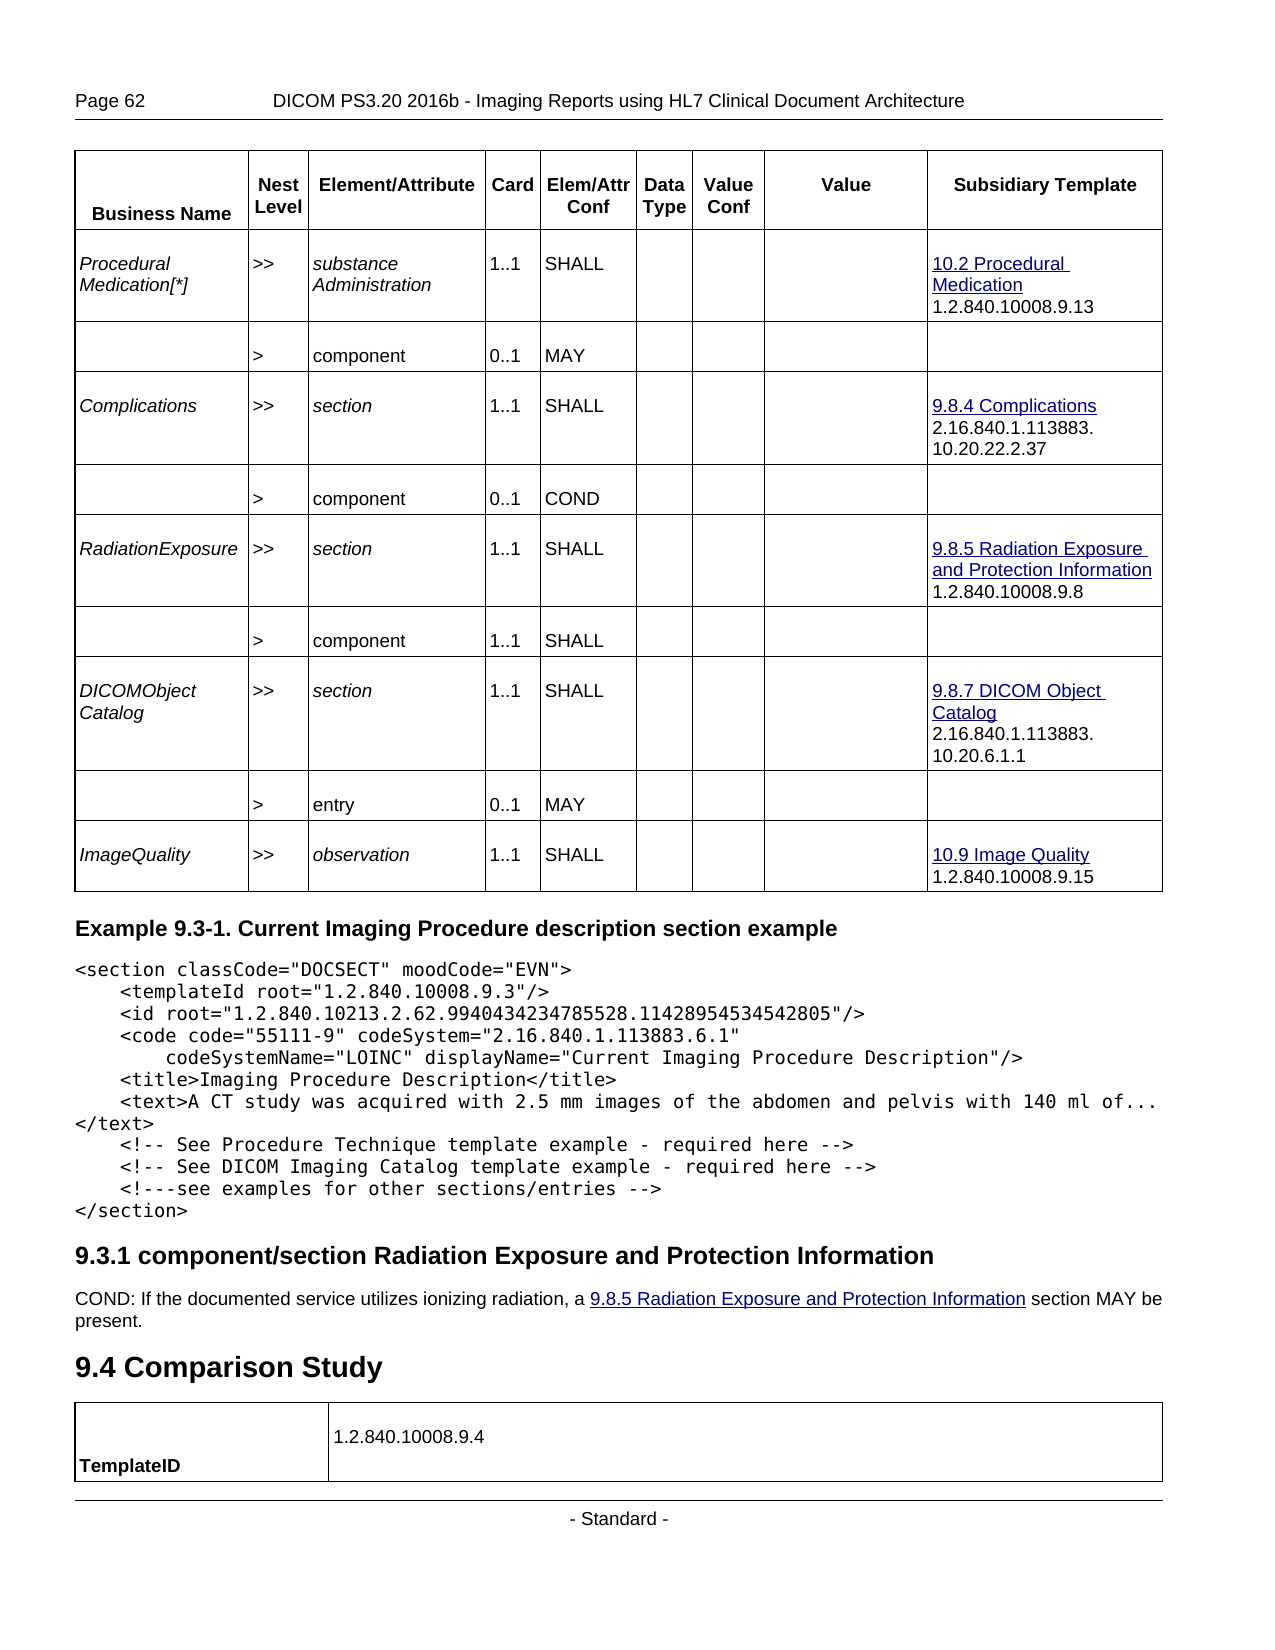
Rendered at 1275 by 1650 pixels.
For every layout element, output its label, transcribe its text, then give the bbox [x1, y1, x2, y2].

table_cell SHALL [541, 607, 636, 656]
table_cell > [249, 607, 308, 656]
table_header Subsidiary Template [928, 151, 1162, 228]
table_cell [693, 322, 764, 371]
table_cell Procedural​Medication[*] [76, 230, 248, 321]
table_cell [76, 771, 248, 820]
table_cell 1..1 [486, 230, 540, 321]
table_cell MAY [541, 322, 636, 371]
table_cell [765, 465, 927, 513]
table_cell SHALL [541, 515, 636, 606]
table_cell substance​Administration [309, 230, 485, 321]
table_cell Image​Quality [76, 821, 248, 891]
text Example 9.3-1. Current Imaging Procedure description section example [75, 915, 1162, 941]
table_cell [765, 657, 927, 770]
table_header Value [765, 151, 927, 228]
table_cell [928, 607, 1162, 656]
table_cell > [249, 771, 308, 820]
table_cell [693, 657, 764, 770]
table_cell observation [309, 821, 485, 891]
table_cell 9.8.5 Radiation Exposure and Protection Information 1.2.840.10008.9.8 [928, 515, 1162, 606]
table_header Nest Level [249, 151, 308, 228]
table_cell >> [249, 821, 308, 891]
table_cell [928, 771, 1162, 820]
table_cell >> [249, 230, 308, 321]
table_cell [637, 607, 692, 656]
table_cell [693, 465, 764, 513]
table_header Elem/Attr Conf [541, 151, 636, 228]
table_header 1.2.840.10008.9.4 [329, 1403, 1162, 1481]
table_header Card [486, 151, 540, 228]
text <section classCode="DOCSECT" moodCode="EVN"> <templateId root="1.2.840.10008.9.3"/> <id root="1.2.840.10213.2.62.9940434234785528.11428954534542805"/> <code code="55111-9" codeSystem="2.16.840.1.113883.6.1" codeSystemName="LOINC" displayName="Current Imaging Procedure Description"/> <title>Imaging Procedure Description</title> <text>A CT study was acquired with 2.5 mm images of the abdomen and pelvis with 140 ml of... </text> <!-- See Procedure Technique template example - required here --> <!-- See DICOM Imaging Catalog template example - required here --> <!---see examples for other sections/entries --> </section> [75, 959, 1162, 1222]
table_cell MAY [541, 771, 636, 820]
table_cell Radiation​Exposure [76, 515, 248, 606]
table_cell SHALL [541, 657, 636, 770]
table_cell > [249, 465, 308, 513]
table_cell SHALL [541, 230, 636, 321]
table_cell entry [309, 771, 485, 820]
table_cell component [309, 322, 485, 371]
table_cell [637, 372, 692, 464]
table_cell [765, 372, 927, 464]
table_cell [928, 322, 1162, 371]
table_header Element/​Attribute [309, 151, 485, 228]
table_cell [637, 821, 692, 891]
text COND: If the documented service utilizes ionizing radiation, a 9.8.5 Radiation Exposure and Protection Information section MAY be present. [75, 1288, 1162, 1331]
table_cell [693, 821, 764, 891]
table_cell section [309, 657, 485, 770]
table_cell [928, 465, 1162, 513]
table_cell [693, 771, 764, 820]
table_cell 0..1 [486, 322, 540, 371]
table_header Template​ID [76, 1403, 328, 1481]
table_cell [76, 607, 248, 656]
table_cell 9.8.7 DICOM Object Catalog 2.16.840.1.113883.​10.20.6.1.1 [928, 657, 1162, 770]
table_cell 0..1 [486, 771, 540, 820]
table_cell component [309, 465, 485, 513]
table_cell [693, 515, 764, 606]
table_cell 9.8.4 Complications 2.16.840.1.113883.​10.20.22.2.37 [928, 372, 1162, 464]
table_cell [765, 515, 927, 606]
table_cell 0..1 [486, 465, 540, 513]
table_cell component [309, 607, 485, 656]
table_cell SHALL [541, 372, 636, 464]
table_header Business Name [76, 151, 248, 228]
table_cell SHALL [541, 821, 636, 891]
table_cell [637, 657, 692, 770]
table_cell [637, 771, 692, 820]
table_cell 1..1 [486, 372, 540, 464]
text 9.4 Comparison Study [75, 1350, 1162, 1383]
table_cell > [249, 322, 308, 371]
text 9.3.1 component/section Radiation Exposure and Protection Information [75, 1241, 1162, 1269]
table_cell [765, 771, 927, 820]
table_cell [76, 322, 248, 371]
table_cell section [309, 515, 485, 606]
table_cell [765, 607, 927, 656]
table_cell [637, 465, 692, 513]
table_cell COND [541, 465, 636, 513]
table_cell >> [249, 515, 308, 606]
table_cell >> [249, 372, 308, 464]
table_cell [765, 322, 927, 371]
table_cell 1..1 [486, 515, 540, 606]
table_cell [76, 465, 248, 513]
table_cell [765, 821, 927, 891]
table_cell section [309, 372, 485, 464]
table_cell 10.2 Procedural Medication 1.2.840.10008.9.13 [928, 230, 1162, 321]
table_header Value Conf [693, 151, 764, 228]
table_cell 1..1 [486, 657, 540, 770]
table_cell >> [249, 657, 308, 770]
table_cell DICOMObject​Catalog [76, 657, 248, 770]
table_cell 10.9 Image Quality 1.2.840.10008.9.15 [928, 821, 1162, 891]
table_cell Complications [76, 372, 248, 464]
table_header Data Type [637, 151, 692, 228]
table_cell [637, 322, 692, 371]
table_cell 1..1 [486, 607, 540, 656]
table_cell [637, 230, 692, 321]
table_cell [637, 515, 692, 606]
table_cell [693, 230, 764, 321]
table_cell [765, 230, 927, 321]
table_cell [693, 372, 764, 464]
table_cell [693, 607, 764, 656]
table_cell 1..1 [486, 821, 540, 891]
